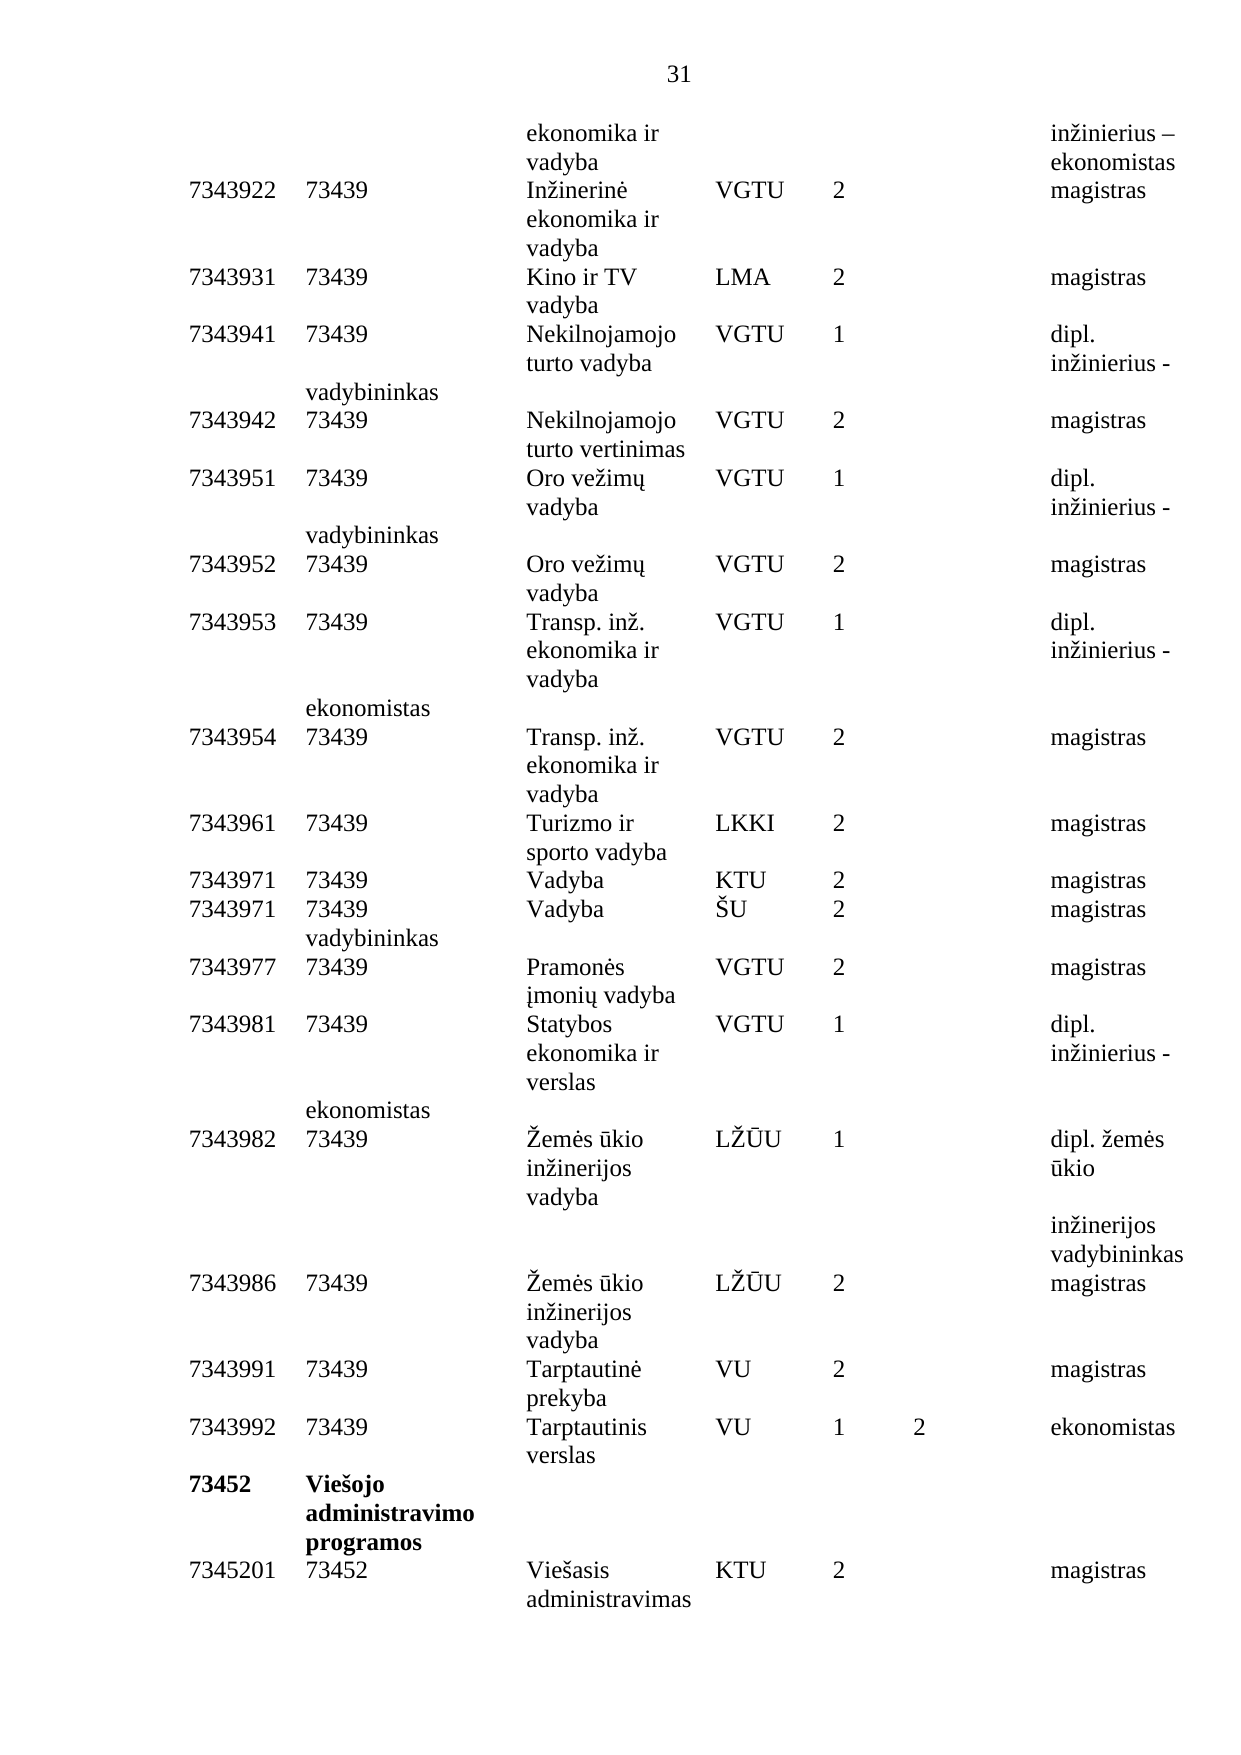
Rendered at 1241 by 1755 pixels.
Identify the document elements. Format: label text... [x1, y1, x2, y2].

table_cell [1202, 1268, 1207, 1354]
table_cell 2 [821, 262, 902, 319]
table_cell 1 [821, 1412, 902, 1469]
table_cell [1202, 722, 1207, 808]
table_cell [973, 607, 1039, 693]
table_cell [704, 923, 821, 952]
table_cell [177, 1096, 294, 1124]
table_cell [704, 118, 821, 176]
table_cell [902, 1556, 973, 1613]
table_cell magistras [1039, 1354, 1197, 1412]
table_cell [1202, 808, 1207, 866]
table_cell [1202, 319, 1207, 377]
table_cell Turizmo ir sporto vadyba [515, 808, 704, 866]
table_cell 2 [821, 952, 902, 1009]
table_cell [1197, 377, 1202, 406]
table_cell [821, 118, 902, 176]
table_cell 73439 [294, 894, 515, 923]
table_cell 7343981 [177, 1009, 294, 1096]
table_cell [1197, 923, 1202, 952]
table_cell 73439 [294, 176, 515, 262]
table_cell [1197, 722, 1202, 808]
table_cell [902, 1009, 973, 1096]
table_cell 2 [821, 176, 902, 262]
table_cell [177, 923, 294, 952]
table_cell [1197, 866, 1202, 894]
table_cell ekonomistas [294, 693, 515, 722]
table_cell [902, 866, 973, 894]
table_cell [1202, 693, 1207, 722]
table_cell 7343952 [177, 549, 294, 607]
table_cell Pramonės įmonių vadyba [515, 952, 704, 1009]
table_cell VU [704, 1354, 821, 1412]
table_cell [821, 1469, 902, 1556]
table_cell 7343961 [177, 808, 294, 866]
table_cell [973, 952, 1039, 1009]
table_cell [973, 722, 1039, 808]
table_cell LMA [704, 262, 821, 319]
table_cell magistras [1039, 406, 1197, 463]
table_cell [177, 1211, 294, 1268]
table_cell [973, 463, 1039, 521]
table_cell [704, 693, 821, 722]
table_cell VGTU [704, 176, 821, 262]
table_cell [973, 1469, 1039, 1556]
table_cell [902, 319, 973, 377]
table_cell [973, 693, 1039, 722]
table_cell 7343951 [177, 463, 294, 521]
table_cell [902, 1469, 973, 1556]
table_cell [515, 377, 704, 406]
table_cell [1202, 521, 1207, 549]
table_cell [515, 1096, 704, 1124]
table_cell [902, 262, 973, 319]
table_cell 7343971 [177, 866, 294, 894]
table_cell 2 [821, 549, 902, 607]
table_cell [1197, 1412, 1202, 1469]
table_cell [177, 118, 294, 176]
table_cell [1197, 463, 1202, 521]
table_cell magistras [1039, 176, 1197, 262]
table_cell [294, 118, 515, 176]
table_cell [1197, 607, 1202, 693]
table_cell 7343953 [177, 607, 294, 693]
table_cell 73439 [294, 1412, 515, 1469]
table_cell LŽŪU [704, 1268, 821, 1354]
table_cell [515, 693, 704, 722]
table_cell Oro vežimų vadyba [515, 463, 704, 521]
table_cell [1197, 1096, 1202, 1124]
table_cell [973, 1354, 1039, 1412]
table_cell [1039, 377, 1197, 406]
table_cell [515, 1211, 704, 1268]
table_cell 7345201 [177, 1556, 294, 1613]
table_cell [1202, 1469, 1207, 1556]
table_cell [973, 1268, 1039, 1354]
table_cell [821, 377, 902, 406]
table_cell [1039, 521, 1197, 549]
table_cell [704, 1469, 821, 1556]
table_cell [973, 406, 1039, 463]
table_cell 73439 [294, 1268, 515, 1354]
table_cell [821, 923, 902, 952]
table_cell [973, 894, 1039, 923]
table_cell 73439 [294, 262, 515, 319]
table_cell magistras [1039, 1268, 1197, 1354]
table_cell [902, 118, 973, 176]
table_cell 73439 [294, 463, 515, 521]
table_cell [902, 923, 973, 952]
table_cell 7343992 [177, 1412, 294, 1469]
table_cell [1197, 693, 1202, 722]
table_cell 2 [902, 1412, 973, 1469]
table_cell Transp. inž. ekonomika ir vadyba [515, 607, 704, 693]
table_cell [1197, 262, 1202, 319]
table_cell [515, 1469, 704, 1556]
table_cell [902, 1124, 973, 1211]
table_cell [1202, 866, 1207, 894]
table_cell [902, 549, 973, 607]
table_cell [1039, 1096, 1197, 1124]
table_cell VGTU [704, 406, 821, 463]
table_cell KTU [704, 866, 821, 894]
table_cell magistras [1039, 722, 1197, 808]
table_cell [1202, 1124, 1207, 1211]
table_cell ekonomistas [1039, 1412, 1197, 1469]
table_cell dipl. inžinierius - [1039, 1009, 1197, 1096]
table_cell [1202, 952, 1207, 1009]
table_cell [1197, 894, 1202, 923]
table_cell 73452 [177, 1469, 294, 1556]
table_cell Nekilnojamojo turto vertinimas [515, 406, 704, 463]
table_cell 7343991 [177, 1354, 294, 1412]
table_cell 73439 [294, 406, 515, 463]
table_cell 7343922 [177, 176, 294, 262]
table_cell [973, 377, 1039, 406]
table_cell [902, 607, 973, 693]
table_cell LKKI [704, 808, 821, 866]
table_cell [902, 521, 973, 549]
table_cell 73439 [294, 808, 515, 866]
table_cell [1202, 463, 1207, 521]
table_cell 2 [821, 808, 902, 866]
table_cell 1 [821, 607, 902, 693]
table_cell Tarptautinis verslas [515, 1412, 704, 1469]
table_cell 73439 [294, 607, 515, 693]
table_cell Kino ir TV vadyba [515, 262, 704, 319]
table_cell 73439 [294, 1124, 515, 1211]
table_cell magistras [1039, 808, 1197, 866]
table_cell VGTU [704, 549, 821, 607]
table_cell vadybininkas [294, 923, 515, 952]
table_cell vadybininkas [294, 377, 515, 406]
table_cell [515, 923, 704, 952]
table_cell [902, 952, 973, 1009]
table_cell [1197, 521, 1202, 549]
table_cell 2 [821, 406, 902, 463]
table_cell [704, 521, 821, 549]
table_cell magistras [1039, 1556, 1197, 1613]
table_cell 7343977 [177, 952, 294, 1009]
table_cell [902, 377, 973, 406]
table_cell [177, 693, 294, 722]
table_cell 2 [821, 1354, 902, 1412]
table_cell Žemės ūkio inžinerijos vadyba [515, 1124, 704, 1211]
table_cell [902, 176, 973, 262]
table_cell [821, 693, 902, 722]
table_cell [902, 1268, 973, 1354]
table_cell [821, 521, 902, 549]
table_cell [973, 1412, 1039, 1469]
table_cell [973, 176, 1039, 262]
table_cell [1197, 808, 1202, 866]
table_cell Transp. inž. ekonomika ir vadyba [515, 722, 704, 808]
table_cell [1202, 1009, 1207, 1096]
table_cell Žemės ūkio inžinerijos vadyba [515, 1268, 704, 1354]
table_cell 1 [821, 1124, 902, 1211]
table_cell Tarptautinė prekyba [515, 1354, 704, 1412]
table_cell Statybos ekonomika ir verslas [515, 1009, 704, 1096]
table_cell 2 [821, 866, 902, 894]
table_cell Viešasis administravimas [515, 1556, 704, 1613]
table_cell [1197, 319, 1202, 377]
table_cell VGTU [704, 463, 821, 521]
table_cell KTU [704, 1556, 821, 1613]
table_cell [902, 722, 973, 808]
table_cell [1202, 176, 1207, 262]
table_cell dipl. inžinierius - [1039, 319, 1197, 377]
table_cell vadybininkas [294, 521, 515, 549]
table_cell [1197, 1124, 1202, 1211]
table_cell [821, 1211, 902, 1268]
table_cell VGTU [704, 319, 821, 377]
table_cell [1202, 1211, 1207, 1268]
table_cell VGTU [704, 722, 821, 808]
table_cell [973, 262, 1039, 319]
table_cell VGTU [704, 952, 821, 1009]
table_cell 2 [821, 1556, 902, 1613]
table_cell Viešojo administravimo programos [294, 1469, 515, 1556]
table_cell [704, 377, 821, 406]
table_cell [973, 1009, 1039, 1096]
table_cell dipl. inžinierius - [1039, 463, 1197, 521]
table_cell 73452 [294, 1556, 515, 1613]
table_cell 73439 [294, 1354, 515, 1412]
table_cell 7343931 [177, 262, 294, 319]
table_cell [1197, 176, 1202, 262]
table_cell VGTU [704, 607, 821, 693]
table_cell [821, 1096, 902, 1124]
table_cell 73439 [294, 952, 515, 1009]
table_cell dipl. žemės ūkio [1039, 1124, 1197, 1211]
table_cell 73439 [294, 722, 515, 808]
table_cell inžinerijos vadybininkas [1039, 1211, 1197, 1268]
table_cell Nekilnojamojo turto vadyba [515, 319, 704, 377]
table_cell [515, 521, 704, 549]
table_cell 1 [821, 1009, 902, 1096]
table_cell [902, 1354, 973, 1412]
table_cell [902, 1096, 973, 1124]
table_cell [902, 1211, 973, 1268]
table_cell 2 [821, 1268, 902, 1354]
table_cell [704, 1211, 821, 1268]
table_cell [1202, 1096, 1207, 1124]
table_cell [177, 377, 294, 406]
table_cell [1202, 377, 1207, 406]
table_cell 7343986 [177, 1268, 294, 1354]
table_cell [1197, 1354, 1202, 1412]
table_cell [973, 866, 1039, 894]
table_cell [177, 521, 294, 549]
table_cell [902, 406, 973, 463]
table_cell [973, 319, 1039, 377]
table_cell [1197, 1469, 1202, 1556]
table_cell [973, 923, 1039, 952]
table_cell [902, 894, 973, 923]
table_cell [1202, 894, 1207, 923]
table_cell 73439 [294, 866, 515, 894]
table_cell LŽŪU [704, 1124, 821, 1211]
table_cell [902, 693, 973, 722]
table_cell [973, 1096, 1039, 1124]
table_cell 7343942 [177, 406, 294, 463]
table_cell magistras [1039, 866, 1197, 894]
table_cell magistras [1039, 894, 1197, 923]
table_cell [973, 808, 1039, 866]
table_cell [1197, 118, 1202, 176]
table_cell [1202, 923, 1207, 952]
table_cell 73439 [294, 1009, 515, 1096]
table_cell 73439 [294, 549, 515, 607]
table_cell Inžinerinė ekonomika ir vadyba [515, 176, 704, 262]
table_cell 7343954 [177, 722, 294, 808]
table_cell [1039, 923, 1197, 952]
table_cell inžinierius – ekonomistas [1039, 118, 1197, 176]
table_cell [1202, 406, 1207, 463]
table_cell [1197, 1268, 1202, 1354]
table_cell [1202, 1354, 1207, 1412]
table_cell [973, 1124, 1039, 1211]
table_cell [1197, 1211, 1202, 1268]
table_cell [1197, 549, 1202, 607]
table_cell [1197, 406, 1202, 463]
table_cell magistras [1039, 262, 1197, 319]
table_cell [1202, 262, 1207, 319]
table_cell [294, 1211, 515, 1268]
table_cell [1202, 118, 1207, 176]
table_cell [973, 521, 1039, 549]
table_cell [1202, 1412, 1207, 1469]
table_cell 1 [821, 319, 902, 377]
table_cell [902, 463, 973, 521]
table_cell [1202, 1556, 1207, 1613]
table_cell [1039, 1469, 1197, 1556]
table_cell Vadyba [515, 866, 704, 894]
table_cell 7343941 [177, 319, 294, 377]
table_cell [1039, 693, 1197, 722]
table_cell [973, 1556, 1039, 1613]
table_cell magistras [1039, 952, 1197, 1009]
table_cell Vadyba [515, 894, 704, 923]
table_cell Oro vežimų vadyba [515, 549, 704, 607]
table_cell 7343982 [177, 1124, 294, 1211]
table_cell 2 [821, 722, 902, 808]
table_cell ekonomika ir vadyba [515, 118, 704, 176]
table_cell dipl. inžinierius - [1039, 607, 1197, 693]
table_cell [973, 1211, 1039, 1268]
table_cell [902, 808, 973, 866]
table_cell [973, 549, 1039, 607]
table_cell [1197, 952, 1202, 1009]
table_cell [1197, 1556, 1202, 1613]
table_cell 73439 [294, 319, 515, 377]
table_cell 1 [821, 463, 902, 521]
table_cell VU [704, 1412, 821, 1469]
table_cell VGTU [704, 1009, 821, 1096]
table_cell [973, 118, 1039, 176]
table_cell [1197, 1009, 1202, 1096]
table_cell [1202, 549, 1207, 607]
table_cell ŠU [704, 894, 821, 923]
table_cell [704, 1096, 821, 1124]
table_cell 7343971 [177, 894, 294, 923]
table_cell magistras [1039, 549, 1197, 607]
table_cell [1202, 607, 1207, 693]
table_cell 2 [821, 894, 902, 923]
table_cell ekonomistas [294, 1096, 515, 1124]
